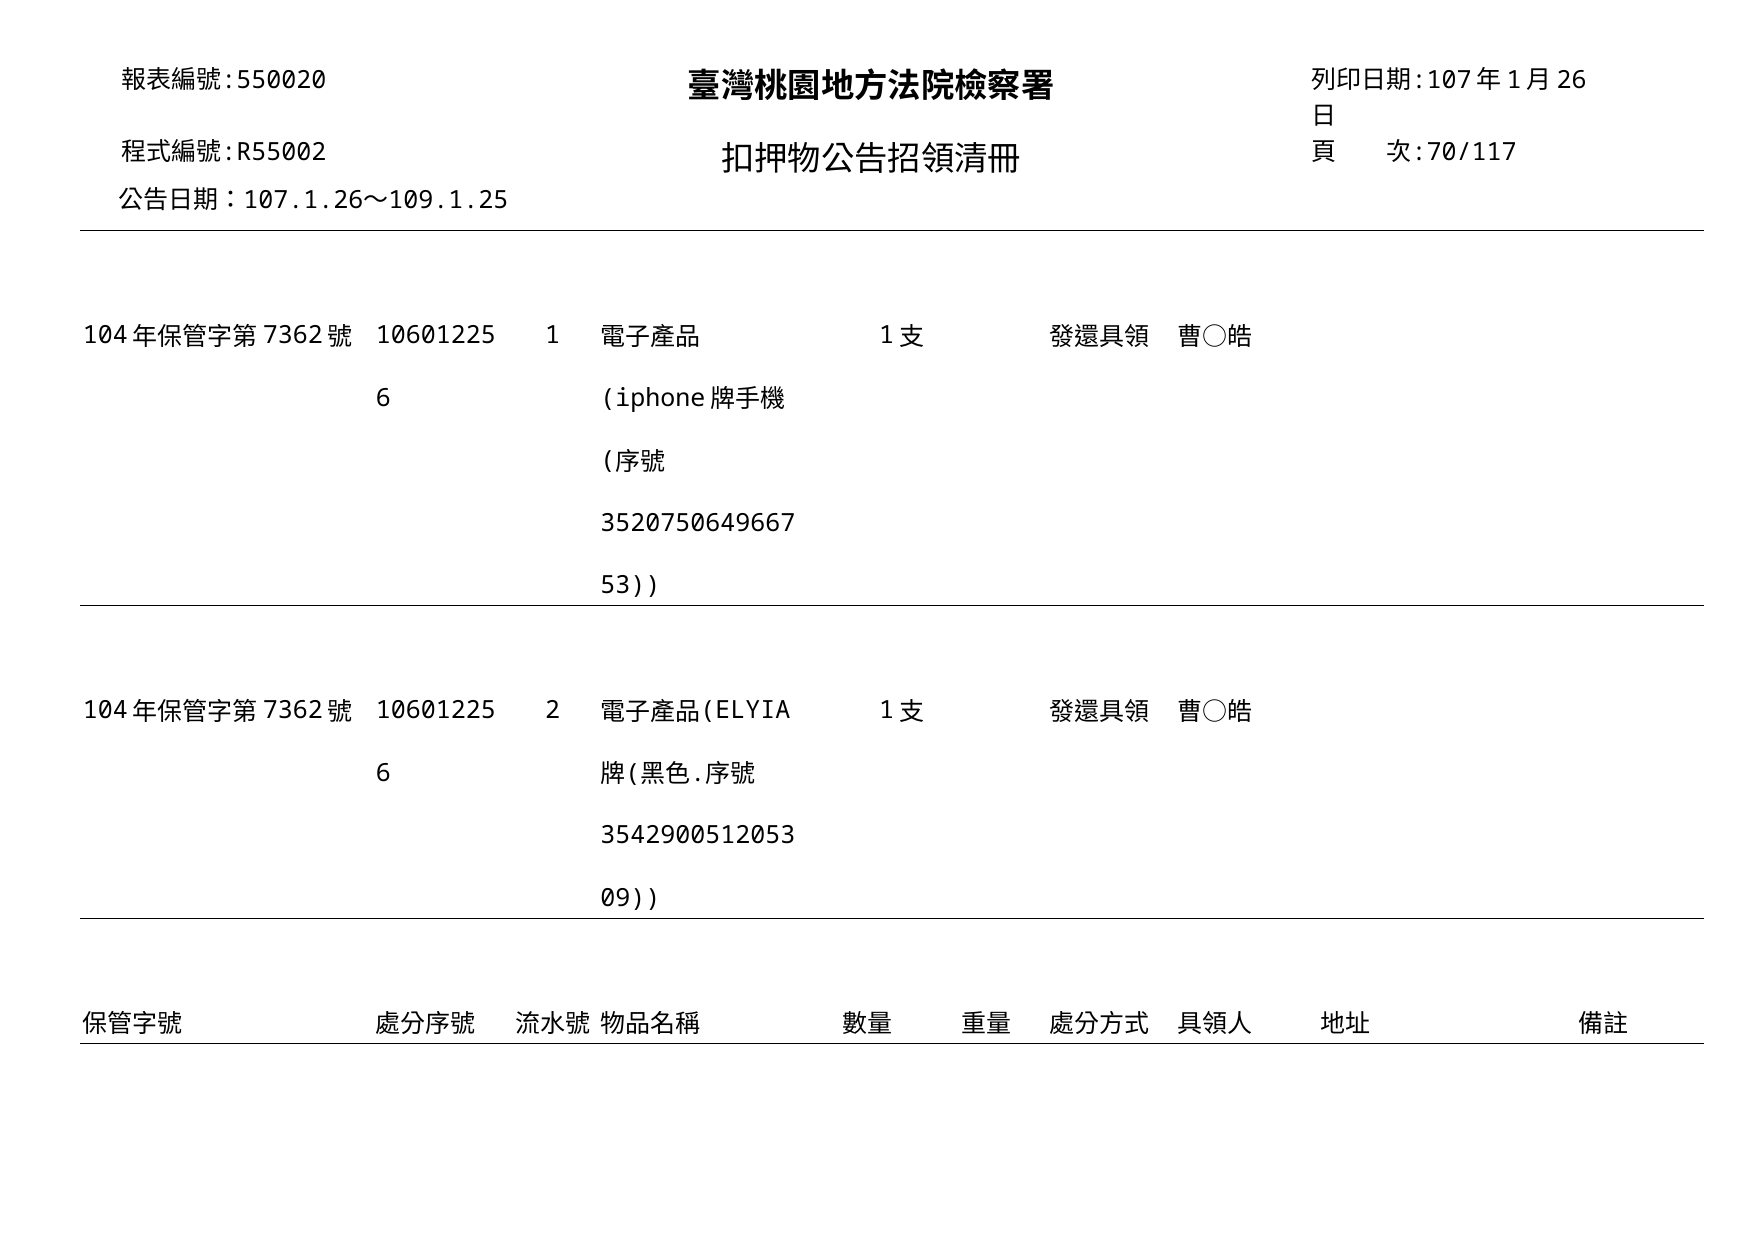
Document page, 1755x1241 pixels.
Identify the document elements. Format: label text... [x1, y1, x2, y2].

table_cell 2 [507, 606, 597, 917]
table_cell 曹○皓 [1175, 231, 1317, 605]
table_header 具領人 [1175, 980, 1317, 1042]
table_cell 1支 [808, 231, 927, 605]
table_cell 104年保管字第7362號 [80, 606, 373, 917]
table_cell 發還具領 [1046, 606, 1175, 917]
table_cell [1575, 606, 1704, 917]
table_cell 1 [507, 231, 597, 605]
table_cell [1317, 231, 1575, 605]
table_cell 電子產品(ELYIA牌(黑色.序號354290051205309)) [597, 606, 807, 917]
table_header 流水號 [507, 980, 597, 1042]
table_cell 電子產品(iphone牌手機(序號352075064966753)) [597, 231, 807, 605]
table_header 重量 [927, 980, 1046, 1042]
table_header 物品名稱 [597, 980, 807, 1042]
table_cell [927, 231, 1046, 605]
table_cell [1317, 606, 1575, 917]
table_cell 106012256 [373, 231, 507, 605]
table_cell 1支 [808, 606, 927, 917]
table_header 地址 [1317, 980, 1575, 1042]
table_header 處分序號 [373, 980, 507, 1042]
table_header 備註 [1575, 980, 1704, 1042]
table_cell 106012256 [373, 606, 507, 917]
table_cell [927, 606, 1046, 917]
table_header 保管字號 [80, 980, 373, 1042]
table_cell 發還具領 [1046, 231, 1175, 605]
table_cell 曹○皓 [1175, 606, 1317, 917]
table_cell [1575, 231, 1704, 605]
table_header 處分方式 [1046, 980, 1175, 1042]
table_header 數量 [808, 980, 927, 1042]
table_cell 104年保管字第7362號 [80, 231, 373, 605]
